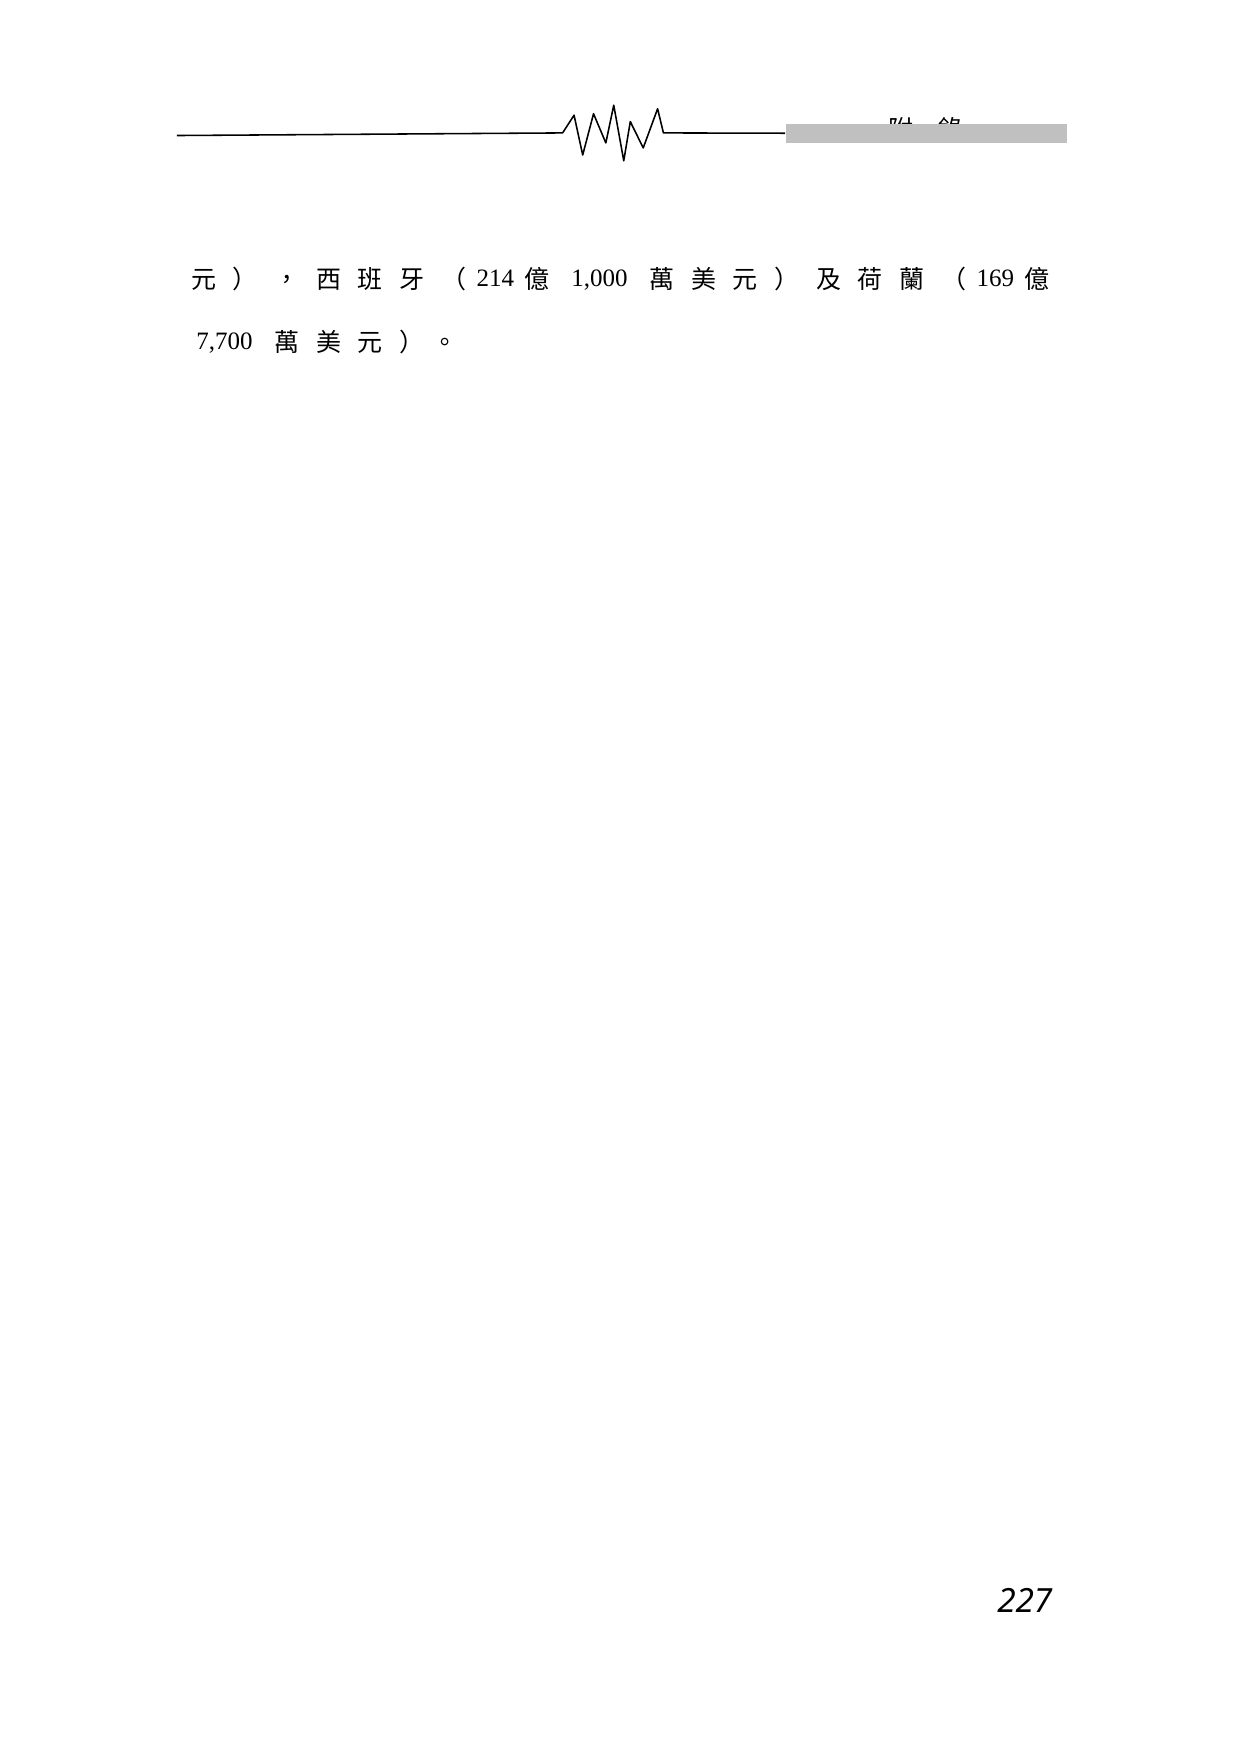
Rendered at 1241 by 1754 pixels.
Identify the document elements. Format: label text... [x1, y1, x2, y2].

text 元），西班牙（214億1,000萬美元）及荷蘭（169億7,700萬美元）。 [183, 236, 1058, 361]
